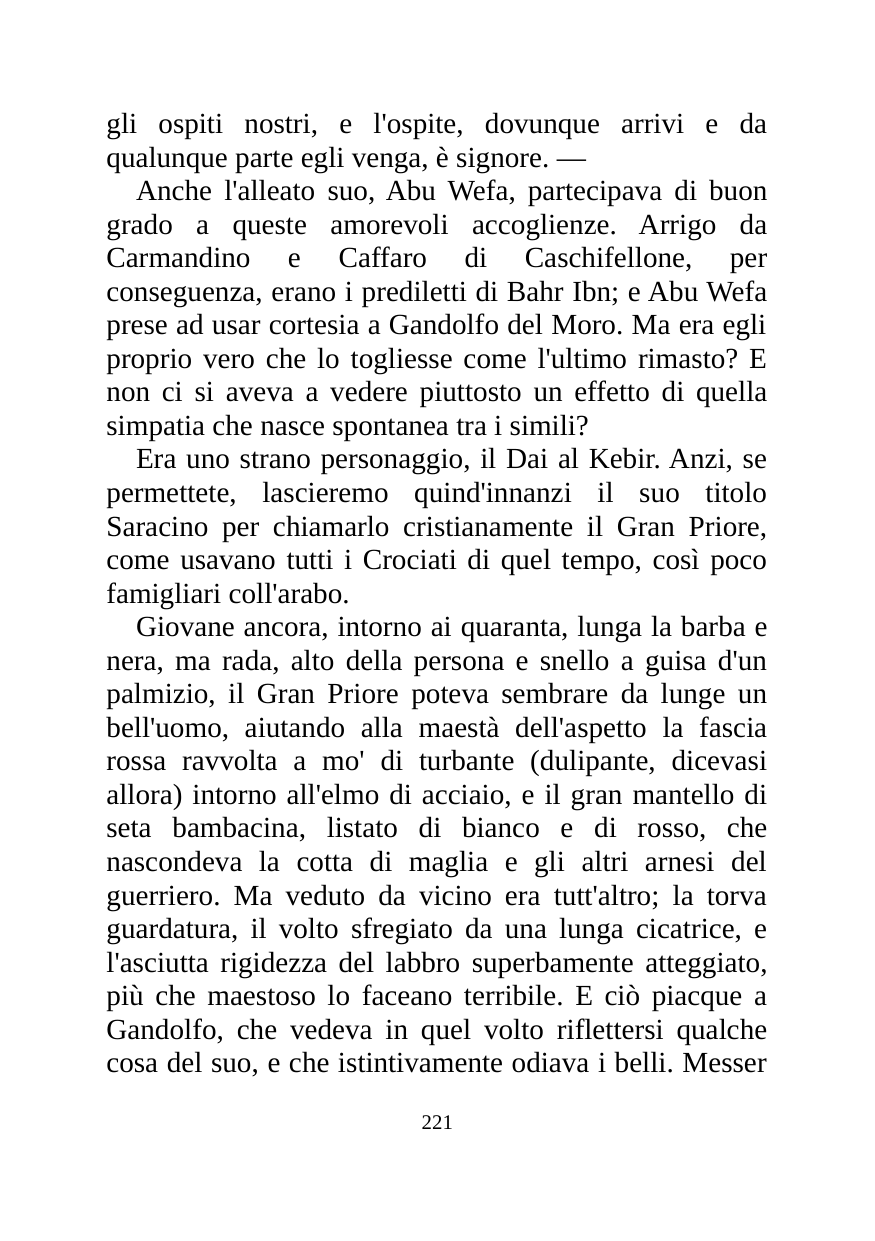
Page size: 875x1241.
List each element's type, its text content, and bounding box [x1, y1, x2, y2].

text Giovane ancora, intorno ai quaranta, lunga la barba e nera, ma rada, alto della persona e snello a guisa d'un palmizio, il Gran Priore poteva sembrare da lunge un bell'uomo, aiutando alla maestà dell'aspetto la fascia rossa ravvolta a mo' di turbante (dulipante, dicevasi allora) intorno all'elmo di acciaio, e il gran mantello di seta bambacina, listato di bianco e di rosso, che nascondeva la cotta di maglia e gli altri arnesi del guerriero. Ma veduto da vicino era tutt'altro; la torva guardatura, il volto sfregiato da una lunga cicatrice, e l'asciutta rigidezza del labbro superbamente atteggiato, più che maestoso lo faceano terribile. E ciò piacque a Gandolfo, che vedeva in quel volto riflettersi qualche cosa del suo, e che istintivamente odiava i belli. Messer [106, 609, 768, 1079]
text Era uno strano personaggio, il Dai al Kebir. Anzi, se permettete, lascieremo quind'innanzi il suo titolo Saracino per chiamarlo cristianamente il Gran Priore, come usavano tutti i Crociati di quel tempo, così poco famigliari coll'arabo. [106, 442, 768, 609]
text gli ospiti nostri, e l'ospite, dovunque arrivi e da qualunque parte egli venga, è signore. — [106, 106, 768, 173]
text Anche l'alleato suo, Abu Wefa, partecipava di buon grado a queste amorevoli accoglienze. Arrigo da Carmandino e Caffaro di Caschifellone, per conseguenza, erano i prediletti di Bahr Ibn; e Abu Wefa prese ad usar cortesia a Gandolfo del Moro. Ma era egli proprio vero che lo togliesse come l'ultimo rimasto? E non ci si aveva a vedere piuttosto un effetto di quella simpatia che nasce spontanea tra i simili? [106, 173, 768, 442]
